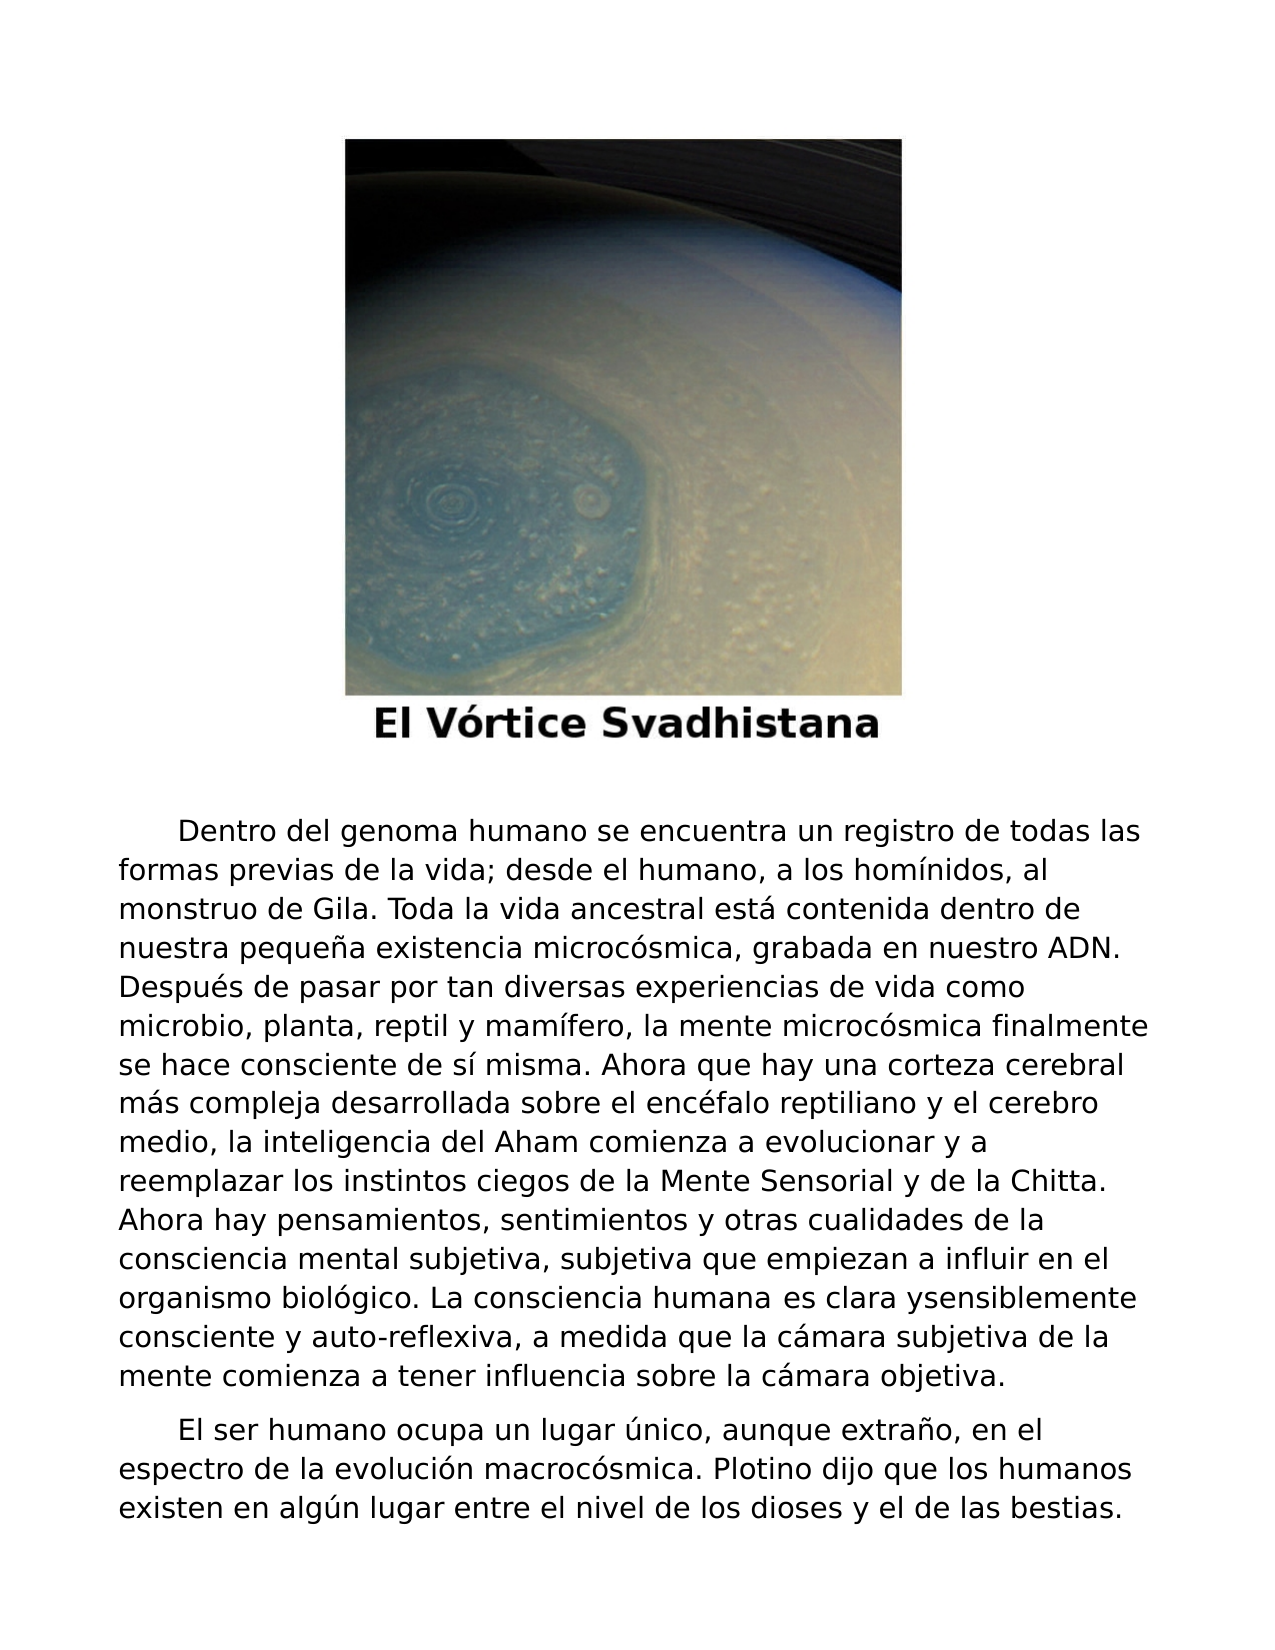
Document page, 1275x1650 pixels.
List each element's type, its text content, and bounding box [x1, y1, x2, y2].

picture [210, 0, 1036, 1275]
text El ser humano ocupa un lugar único, aunque extraño, en el espectro de la evolución macrocósmica. Plotino dijo que los humanos existen en algún lugar entre el nivel de los dioses y el de las bestias. [118, 1413, 1157, 1525]
text Dentro del genoma humano se encuentra un registro de todas las formas previas de la vida; desde el humano, a los homínidos, al monstruo de Gila. Toda la vida ancestral está contenida dentro de nuestra pequeña existencia microcósmica, grabada en nuestro ADN. Después de pasar por tan diversas experiencias de vida como microbio, planta, reptil y mamífero, la mente microcósmica finalmente se hace consciente de sí misma. Ahora que hay una corteza cerebral más compleja desarrollada sobre el encéfalo reptiliano y el cerebro medio, la inteligencia del Aham comienza a evolucionar y a reemplazar los instintos ciegos de la Mente Sensorial y de la Chitta. Ahora hay pensamientos, sentimientos y otras cualidades de la consciencia mental subjetiva, subjetiva que empiezan a influir en el organismo biológico. La consciencia humana es clara ysensiblemente consciente y auto-reflexiva, a medida que la cámara subjetiva de la mente comienza a tener influencia sobre la cámara objetiva. [118, 814, 1157, 1393]
picture [210, 1099, 217, 1111]
picture [706, 1255, 715, 1267]
picture [1026, 872, 1035, 878]
picture [1025, 1061, 1035, 1066]
picture [1025, 1068, 1036, 1073]
picture [1025, 827, 1034, 839]
picture [1024, 944, 1033, 956]
picture [817, 1255, 826, 1267]
